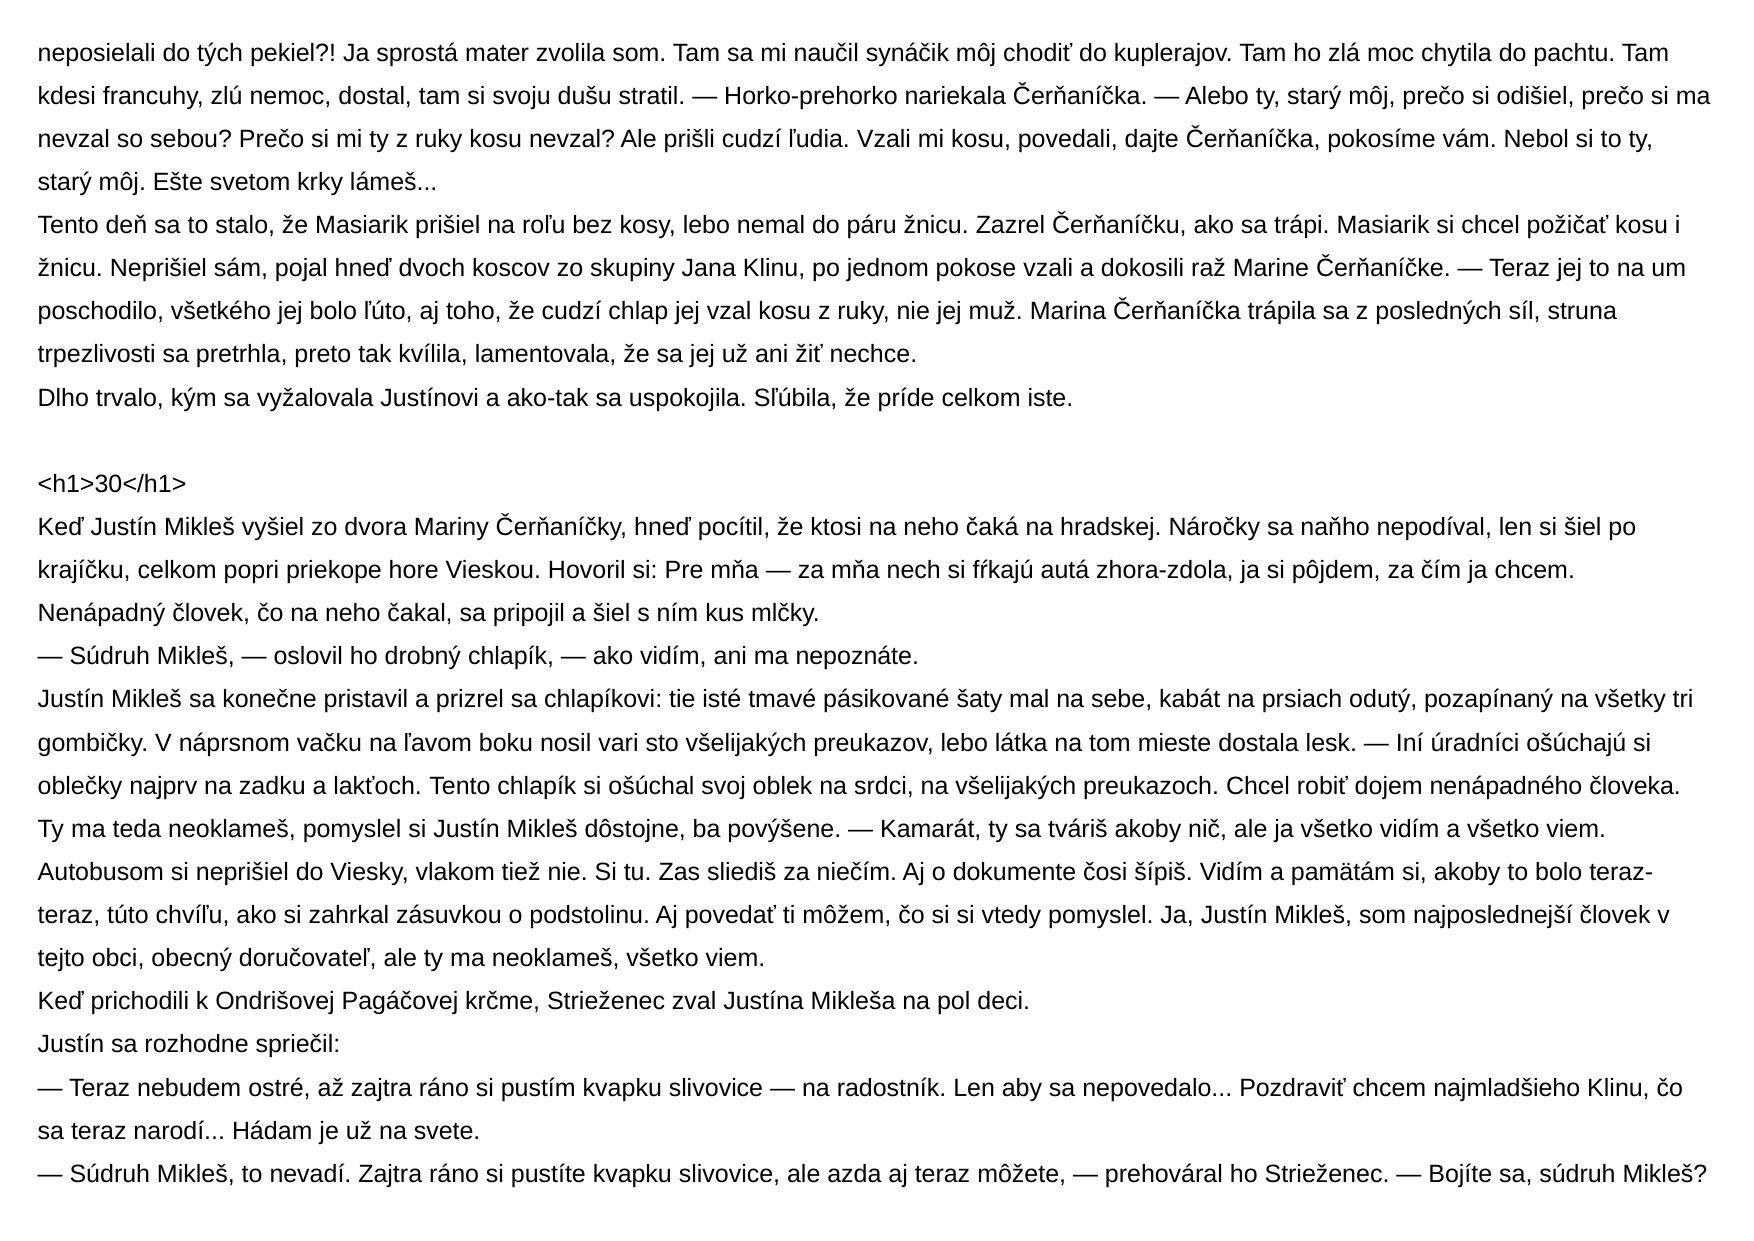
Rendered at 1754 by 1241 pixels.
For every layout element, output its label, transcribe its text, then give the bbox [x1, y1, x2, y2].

text Ty ma teda neoklameš, pomyslel si Justín Mikleš dôstojne, ba povýšene. — Kamarát, ty sa tváriš akoby nič, ale ja všetko vidím a všetko viem. Autobusom si neprišiel do Viesky, vlakom tiež nie. Si tu. Zas sliediš za niečím. Aj o dokumente čosi šípiš. Vidím a pamätám si, akoby to bolo teraz-teraz, túto chvíľu, ako si zahrkal zásuvkou o podstolinu. Aj povedať ti môžem, čo si si vtedy pomyslel. Ja, Justín Mikleš, som najposlednejší človek v tejto obci, obecný doručovateľ, ale ty ma neoklameš, všetko viem. [37, 814, 1716, 972]
text — Teraz nebudem ostré, až zajtra ráno si pustím kvapku slivovice — na radostník. Len aby sa nepovedalo... Pozdraviť chcem najmladšieho Klinu, čo sa teraz narodí... Hádam je už na svete. [37, 1072, 1716, 1144]
text Justín sa rozhodne spriečil: [37, 1029, 1716, 1058]
text Dlho trvalo, kým sa vyžalovala Justínovi a ako-tak sa uspokojila. Sľúbila, že príde celkom iste. [37, 382, 1716, 411]
text — Súdruh Mikleš, to nevadí. Zajtra ráno si pustíte kvapku slivovice, ale azda aj teraz môžete, — prehováral ho Strieženec. — Bojíte sa, súdruh Mikleš? [37, 1159, 1716, 1187]
text Keď Justín Mikleš vyšiel zo dvora Mariny Čerňaníčky, hneď pocítil, že ktosi na neho čaká na hradskej. Náročky sa naňho nepodíval, len si šiel po krajíčku, celkom popri priekope hore Vieskou. Hovoril si: Pre mňa — za mňa nech si fŕkajú autá zhora-zdola, ja si pôjdem, za čím ja chcem. [37, 512, 1716, 584]
text Nenápadný človek, čo na neho čakal, sa pripojil a šiel s ním kus mlčky. [37, 598, 1716, 627]
text Keď prichodili k Ondrišovej Pagáčovej krčme, Strieženec zval Justína Mikleša na pol deci. [37, 986, 1716, 1015]
text neposielali do tých pekiel?! Ja sprostá mater zvolila som. Tam sa mi naučil synáčik môj chodiť do kuplerajov. Tam ho zlá moc chytila do pachtu. Tam kdesi francuhy, zlú nemoc, dostal, tam si svoju dušu stratil. — Horko-prehorko nariekala Čerňaníčka. — Alebo ty, starý môj, prečo si odišiel, prečo si ma nevzal so sebou? Prečo si mi ty z ruky kosu nevzal? Ale prišli cudzí ľudia. Vzali mi kosu, povedali, dajte Čerňaníčka, pokosíme vám. Nebol si to ty, starý môj. Ešte svetom krky lámeš... [37, 37, 1716, 196]
text <h1>30</h1> [37, 469, 1716, 497]
text — Súdruh Mikleš, — oslovil ho drobný chlapík, — ako vidím, ani ma nepoznáte. [37, 641, 1716, 670]
text Tento deň sa to stalo, že Masiarik prišiel na roľu bez kosy, lebo nemal do páru žnicu. Zazrel Čerňaníčku, ako sa trápi. Masiarik si chcel požičať kosu i žnicu. Neprišiel sám, pojal hneď dvoch koscov zo skupiny Jana Klinu, po jednom pokose vzali a dokosili raž Marine Čerňaníčke. — Teraz jej to na um poschodilo, všetkého jej bolo ľúto, aj toho, že cudzí chlap jej vzal kosu z ruky, nie jej muž. Marina Čerňaníčka trápila sa z posledných síl, struna trpezlivosti sa pretrhla, preto tak kvílila, lamentovala, že sa jej už ani žiť nechce. [37, 210, 1716, 368]
text Justín Mikleš sa konečne pristavil a prizrel sa chlapíkovi: tie isté tmavé pásikované šaty mal na sebe, kabát na prsiach odutý, pozapínaný na všetky tri gombičky. V náprsnom vačku na ľavom boku nosil vari sto všelijakých preukazov, lebo látka na tom mieste dostala lesk. — Iní úradníci ošúchajú si oblečky najprv na zadku a lakťoch. Tento chlapík si ošúchal svoj oblek na srdci, na všelijakých preukazoch. Chcel robiť dojem nenápadného človeka. [37, 684, 1716, 799]
